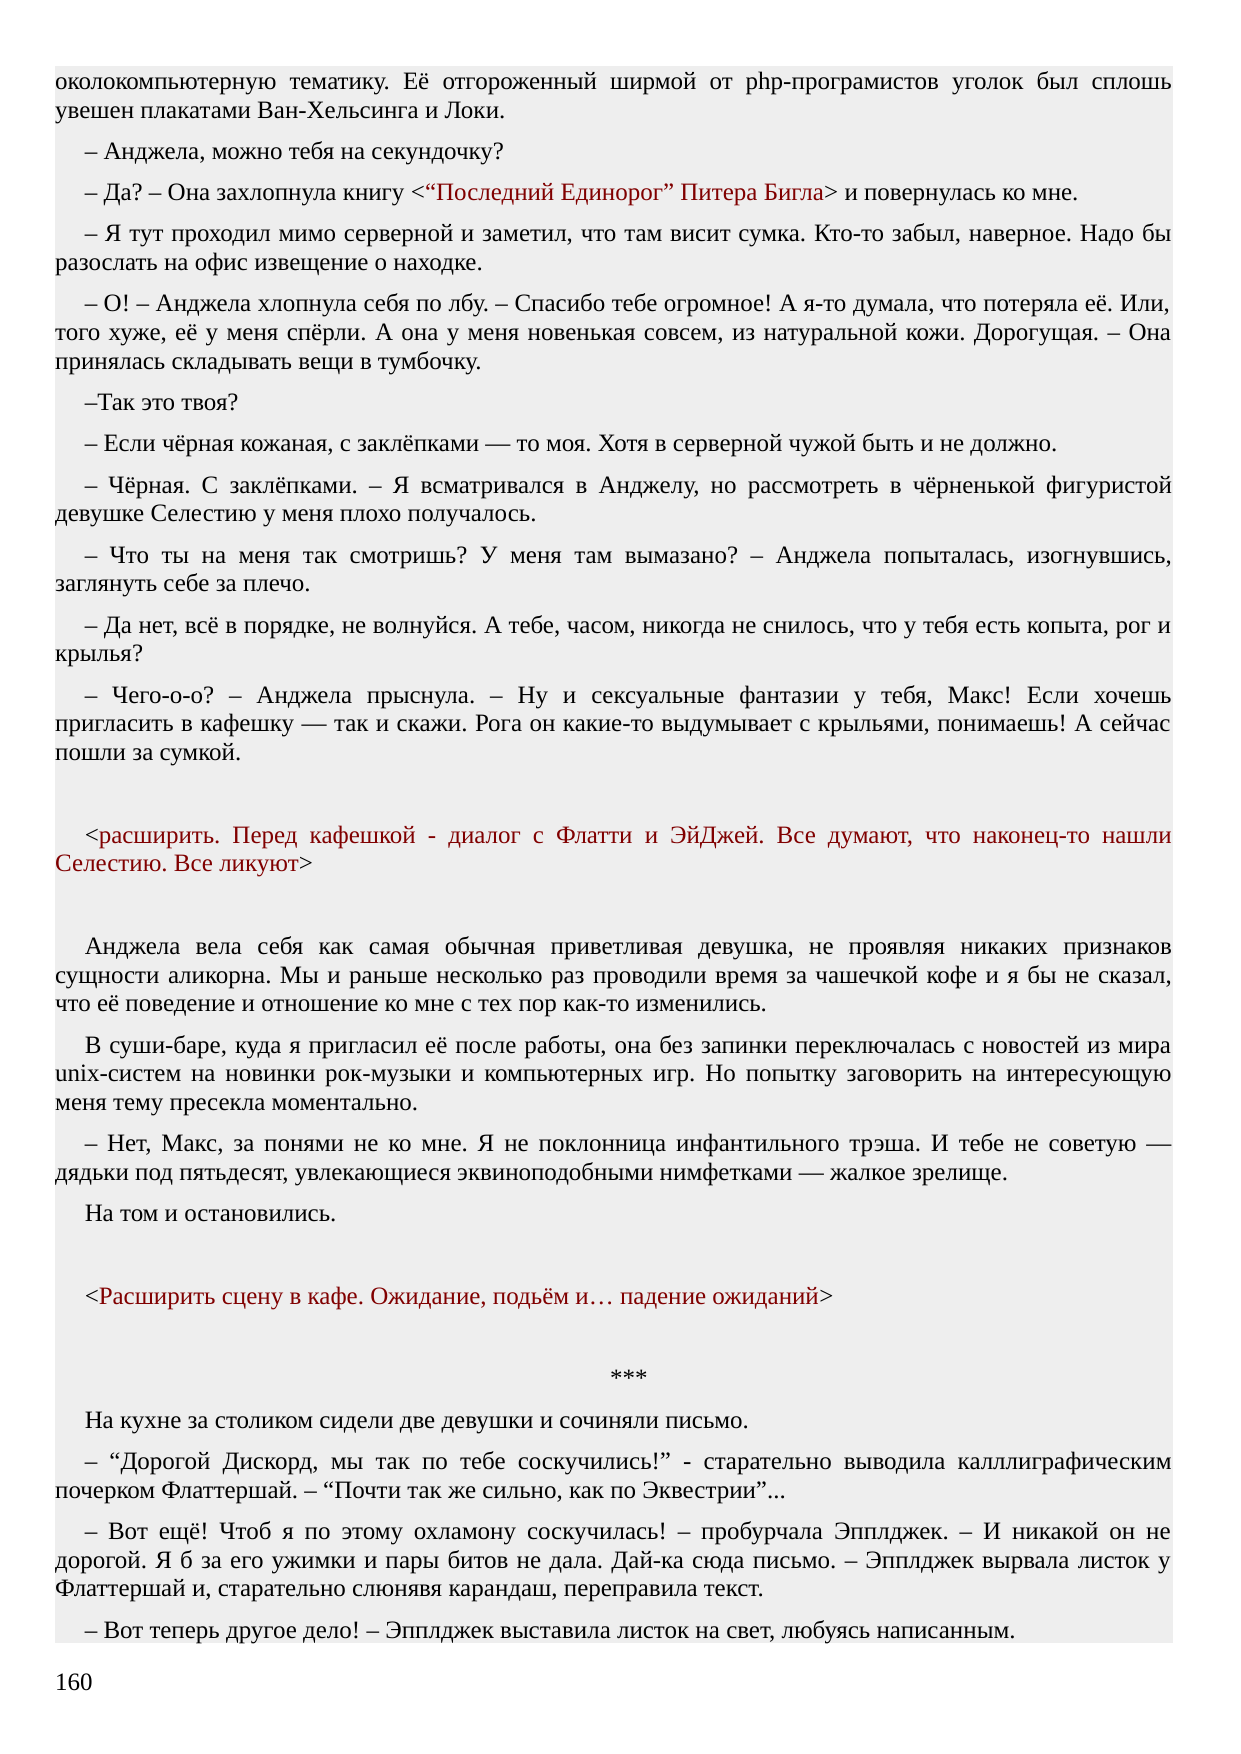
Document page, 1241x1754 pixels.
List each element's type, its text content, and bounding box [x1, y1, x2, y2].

text На кухне за столиком сидели две девушки и сочиняли письмо. [55, 1405, 1173, 1433]
text <Расширить сцену в кафе. Ожидание, подьём и… падение ожиданий> [55, 1281, 1173, 1310]
text *** [55, 1363, 1173, 1392]
text – Вот теперь другое дело! – Эпплджек выставила листок на свет, любуясь написанным. [55, 1615, 1173, 1643]
text – Вот ещё! Чтоб я по этому охламону соскучилась! – пробурчала Эпплджек. – И никакой он не дорогой. Я б за его ужимки и пары битов не дала. Дай-ка сюда письмо. – Эпплджек вырвала листок у Флаттершай и, старательно слюнявя карандаш, переправила текст. [55, 1516, 1173, 1602]
text – Если чёрная кожаная, с заклёпками — то моя. Хотя в серверной чужой быть и не должно. [55, 428, 1173, 457]
text – Анджела, можно тебя на секундочку? [55, 136, 1173, 165]
text – Я тут проходил мимо серверной и заметил, что там висит сумка. Кто-то забыл, наверное. Надо бы разослать на офис извещение о находке. [55, 218, 1173, 276]
text околокомпьютерную тематику. Её отгороженный ширмой от php-програмистов уголок был сплошь увешен плакатами Ван-Хельсинга и Локи. [55, 66, 1173, 123]
text – Нет, Макс, за понями не ко мне. Я не поклонница инфантильного трэша. И тебе не советую — дядьки под пятьдесят, увлекающиеся эквиноподобными нимфетками — жалкое зрелище. [55, 1128, 1173, 1186]
text <расширить. Перед кафешкой - диалог с Флатти и ЭйДжей. Все думают, что наконец-то нашли Селестию. Все ликуют> [55, 820, 1173, 877]
text На том и остановились. [55, 1198, 1173, 1227]
text – Что ты на меня так смотришь? У меня там вымазано? – Анджела попыталась, изогнувшись, заглянуть себе за плечо. [55, 540, 1173, 597]
text – Чего-о-о? – Анджела прыснула. – Ну и сексуальные фантазии у тебя, Макс! Если хочешь пригласить в кафешку — так и скажи. Рога он какие-то выдумывает с крыльями, понимаешь! А сейчас пошли за сумкой. [55, 680, 1173, 766]
text – Да нет, всё в порядке, не волнуйся. А тебе, часом, никогда не снилось, что у тебя есть копыта, рог и крылья? [55, 610, 1173, 667]
text –Так это твоя? [55, 387, 1173, 416]
text – Да? – Она захлопнула книгу <“Последний Единорог” Питера Бигла> и повернулась ко мне. [55, 177, 1173, 206]
text В суши-баре, куда я пригласил её после работы, она без запинки переключалась с новостей из мира unix-систем на новинки рок-музыки и компьютерных игр. Но попытку заговорить на интересующую меня тему пресекла моментально. [55, 1030, 1173, 1116]
text Анджела вела себя как самая обычная приветливая девушка, не проявляя никаких признаков сущности аликорна. Мы и раньше несколько раз проводили время за чашечкой кофе и я бы не сказал, что её поведение и отношение ко мне с тех пор как-то изменились. [55, 931, 1173, 1017]
text – “Дорогой Дискорд, мы так по тебе соскучились!” - старательно выводила калллиграфическим почерком Флаттершай. – “Почти так же сильно, как по Эквестрии”... [55, 1446, 1173, 1503]
text – Чёрная. С заклёпками. – Я всматривался в Анджелу, но рассмотреть в чёрненькой фигуристой девушке Селестию у меня плохо получалось. [55, 470, 1173, 527]
text – О! – Анджела хлопнула себя по лбу. – Спасибо тебе огромное! А я-то думала, что потеряла её. Или, того хуже, её у меня спёрли. А она у меня новенькая совсем, из натуральной кожи. Дорогущая. – Она принялась складывать вещи в тумбочку. [55, 288, 1173, 375]
